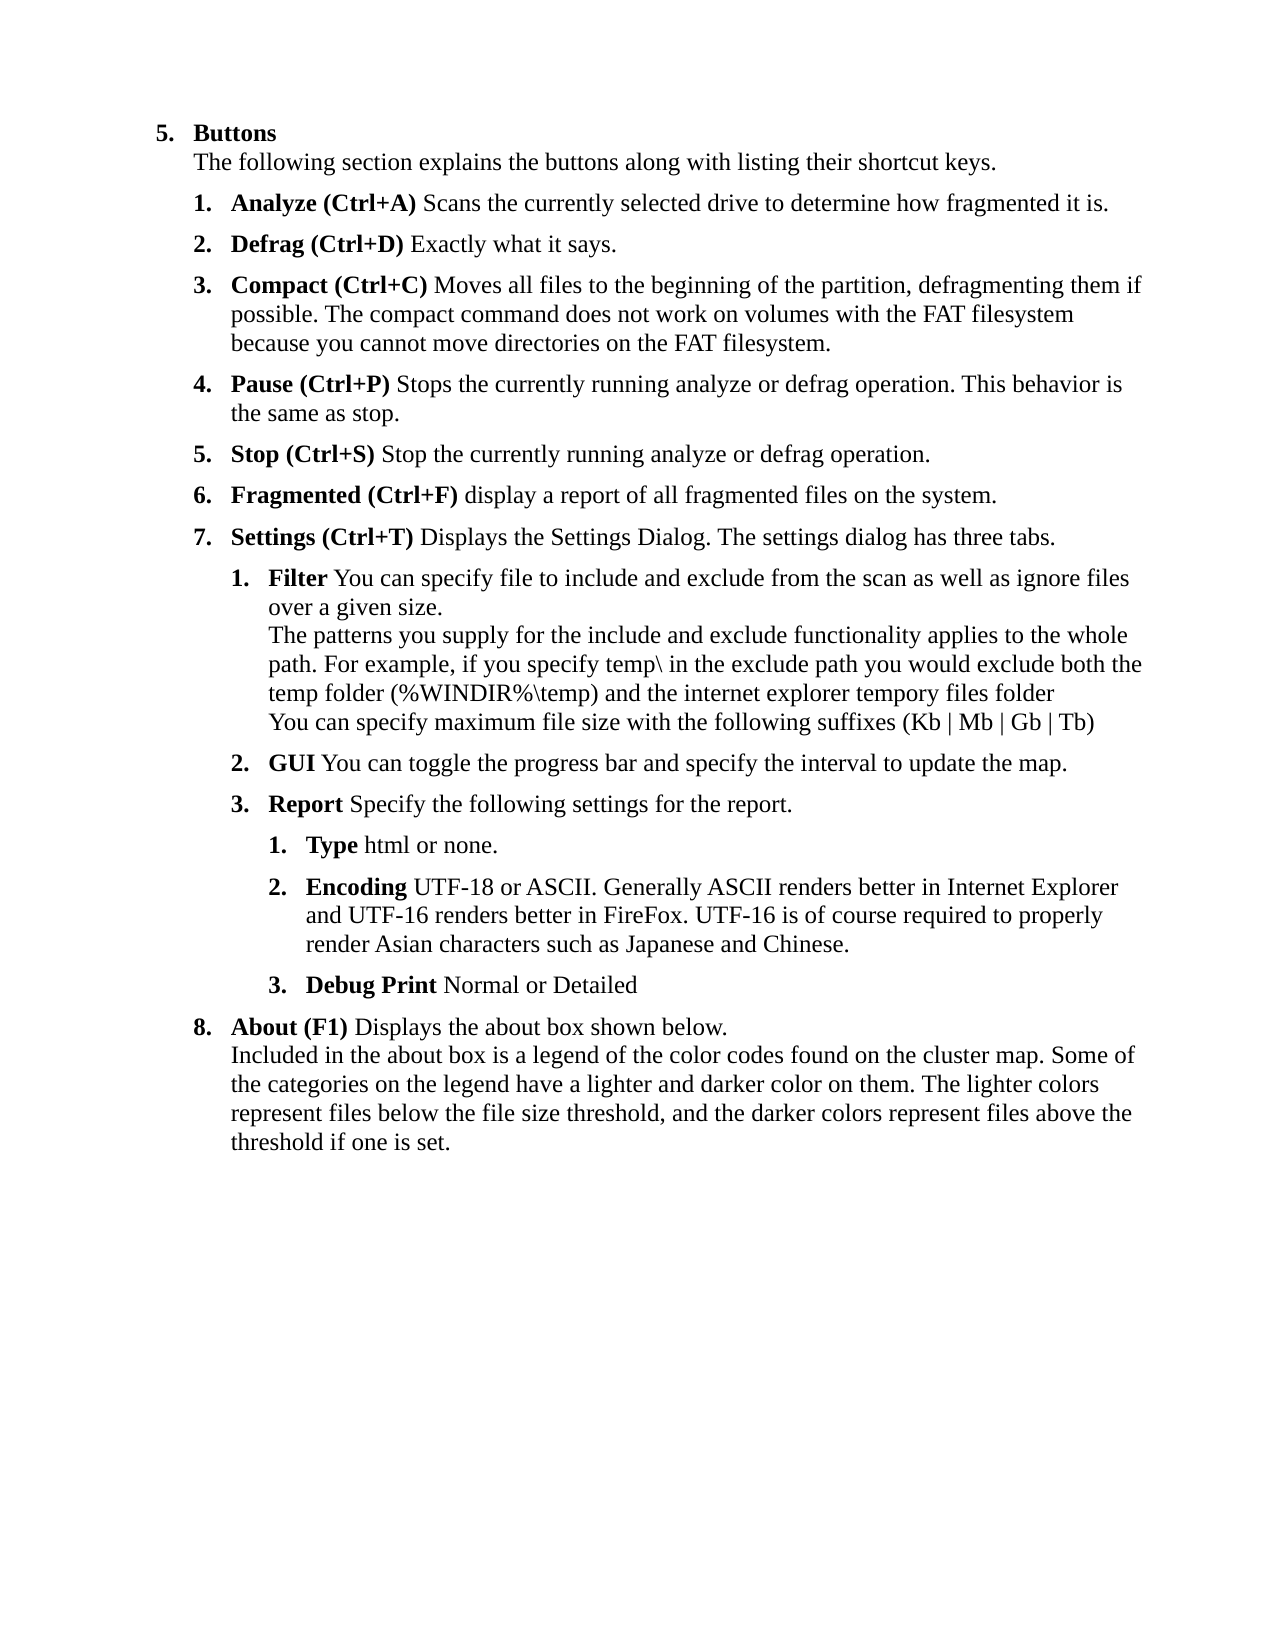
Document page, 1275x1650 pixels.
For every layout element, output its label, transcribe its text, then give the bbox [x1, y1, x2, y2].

list Fragmented (Ctrl+F) display a report of all fragmented files on the system. [193, 481, 1157, 509]
list Report Specify the following settings for the report. [231, 789, 1157, 818]
list Analyze (Ctrl+A) Scans the currently selected drive to determine how fragmented it is. [193, 188, 1157, 217]
list GUI You can toggle the progress bar and specify the interval to update the map. [231, 748, 1157, 777]
list Defrag (Ctrl+D) Exactly what it says. [193, 229, 1157, 258]
list About (F1) Displays the about box shown below. Included in the about box is a legend of the color codes found on the cluster map. Some of the categories on the legend have a lighter and darker color on them. The lighter colors represent files below the file size threshold, and the darker colors represent files above the threshold if one is set. [193, 1012, 1157, 1156]
list Pause (Ctrl+P) Stops the currently running analyze or defrag operation. This behavior is the same as stop. [193, 369, 1157, 427]
list Buttons The following section explains the buttons along with listing their shortcut keys. [156, 118, 1157, 176]
list Type html or none. [268, 831, 1157, 859]
list Debug Print Normal or Detailed [268, 971, 1157, 999]
list Filter You can specify file to include and exclude from the scan as well as ignore files over a given size. The patterns you supply for the include and exclude functionality applies to the whole path. For example, if you specify temp\ in the exclude path you would exclude both the temp folder (%WINDIR%\temp) and the internet explorer tempory files folder You can specify maximum file size with the following suffixes (Kb | Mb | Gb | Tb) [231, 563, 1157, 736]
list Settings (Ctrl+T) Displays the Settings Dialog. The settings dialog has three tabs. [193, 522, 1157, 551]
list Stop (Ctrl+S) Stop the currently running analyze or defrag operation. [193, 439, 1157, 468]
list Encoding UTF-18 or ASCII. Generally ASCII renders better in Internet Explorer and UTF-16 renders better in FireFox. UTF-16 is of course required to properly render Asian characters such as Japanese and Chinese. [268, 872, 1157, 958]
list Compact (Ctrl+C) Moves all files to the beginning of the partition, defragmenting them if possible. The compact command does not work on volumes with the FAT filesystem because you cannot move directories on the FAT filesystem. [193, 271, 1157, 357]
